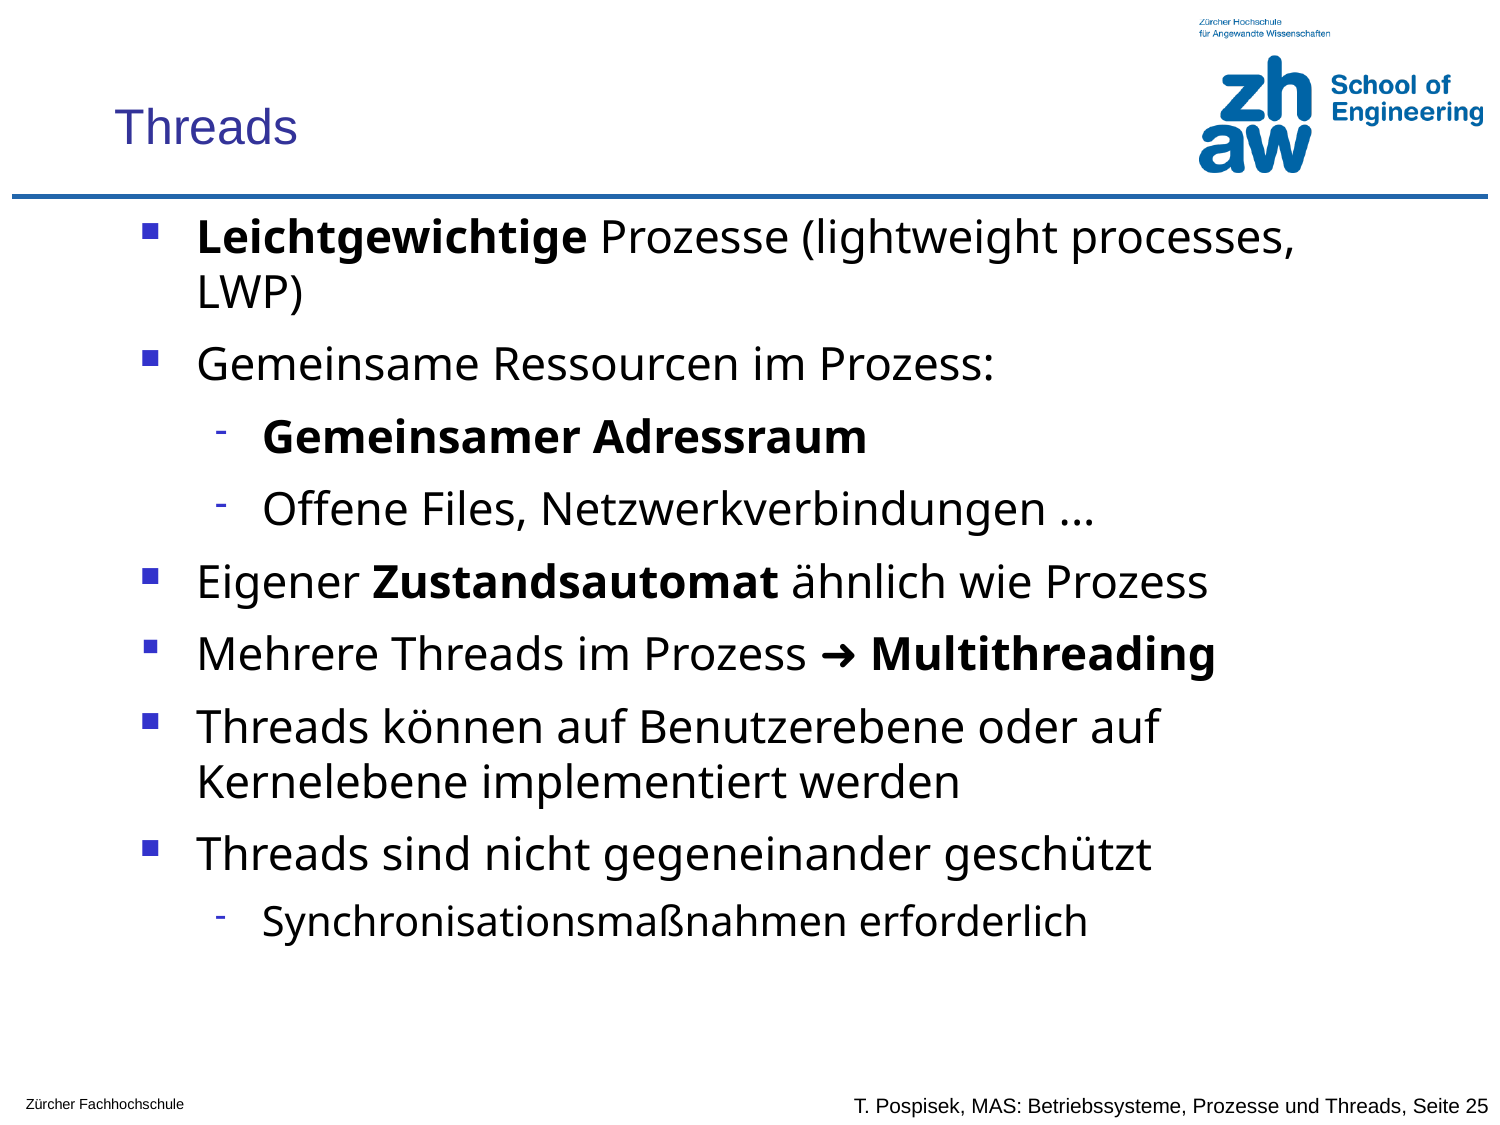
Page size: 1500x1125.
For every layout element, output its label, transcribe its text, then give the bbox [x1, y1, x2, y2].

list Leichtgewichtige Prozesse (lightweight processes, LWP) Gemeinsame Ressourcen im Prozess: Gemeinsamer Adressraum Offene Files, Netzwerkverbindungen ... Eigener Zustandsautomat ähnlich wie Prozess Mehrere Threads im Prozess ➜ Multithreading Threads können auf Benutzerebene oder auf Kernelebene implementiert werden Threads sind nicht gegeneinander geschützt Synchronisationsmaßnahmen erforderlich [125, 200, 1375, 1000]
title Threads [99, 50, 1379, 163]
picture [1199, 19, 1483, 173]
